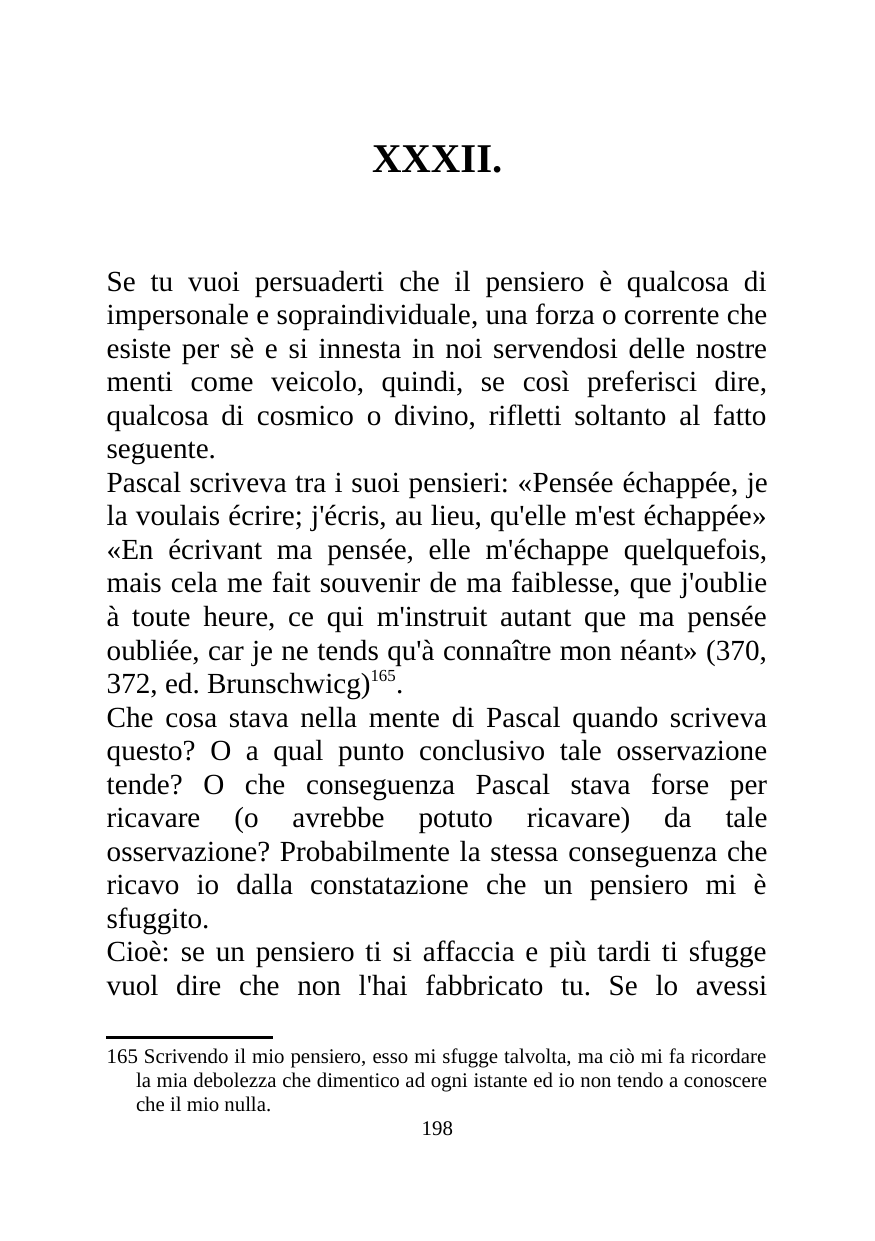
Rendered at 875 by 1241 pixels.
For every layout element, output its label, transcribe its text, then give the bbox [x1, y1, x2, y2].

text Cioè: se un pensiero ti si affaccia e più tardi ti sfugge vuol dire che non l'hai fabbricato tu. Se lo avessi [106, 934, 768, 1002]
text Scrivendo il mio pensiero, esso mi sfugge talvolta, ma ciò mi fa ricordare la mia debolezza che dimentico ad ogni istante ed io non tendo a conoscere che il mio nulla. [106, 1043, 768, 1116]
text Se tu vuoi persuaderti che il pensiero è qualcosa di impersonale e sopraindividuale, una forza o corrente che esiste per sè e si innesta in noi servendosi delle nostre menti come veicolo, quindi, se così preferisci dire, qualcosa di cosmico o divino, rifletti soltanto al fatto seguente. [106, 264, 768, 465]
text Che cosa stava nella mente di Pascal quando scriveva questo? O a qual punto conclusivo tale osservazione tende? O che conseguenza Pascal stava forse per ricavare (o avrebbe potuto ricavare) da tale osservazione? Probabilmente la stessa conseguenza che ricavo io dalla constatazione che un pensiero mi è sfuggito. [106, 700, 768, 934]
subtitle XXXII. [106, 134, 768, 181]
text Pascal scriveva tra i suoi pensieri: «Pensée échappée, je la voulais écrire; j'écris, au lieu, qu'elle m'est échappée» «En écrivant ma pensée, elle m'échappe quelquefois, mais cela me fait souvenir de ma faiblesse, que j'oublie à toute heure, ce qui m'instruit autant que ma pensée oubliée, car je ne tends qu'à connaître mon néant» (370, 372, ed. Brunschwicg). [106, 465, 768, 700]
